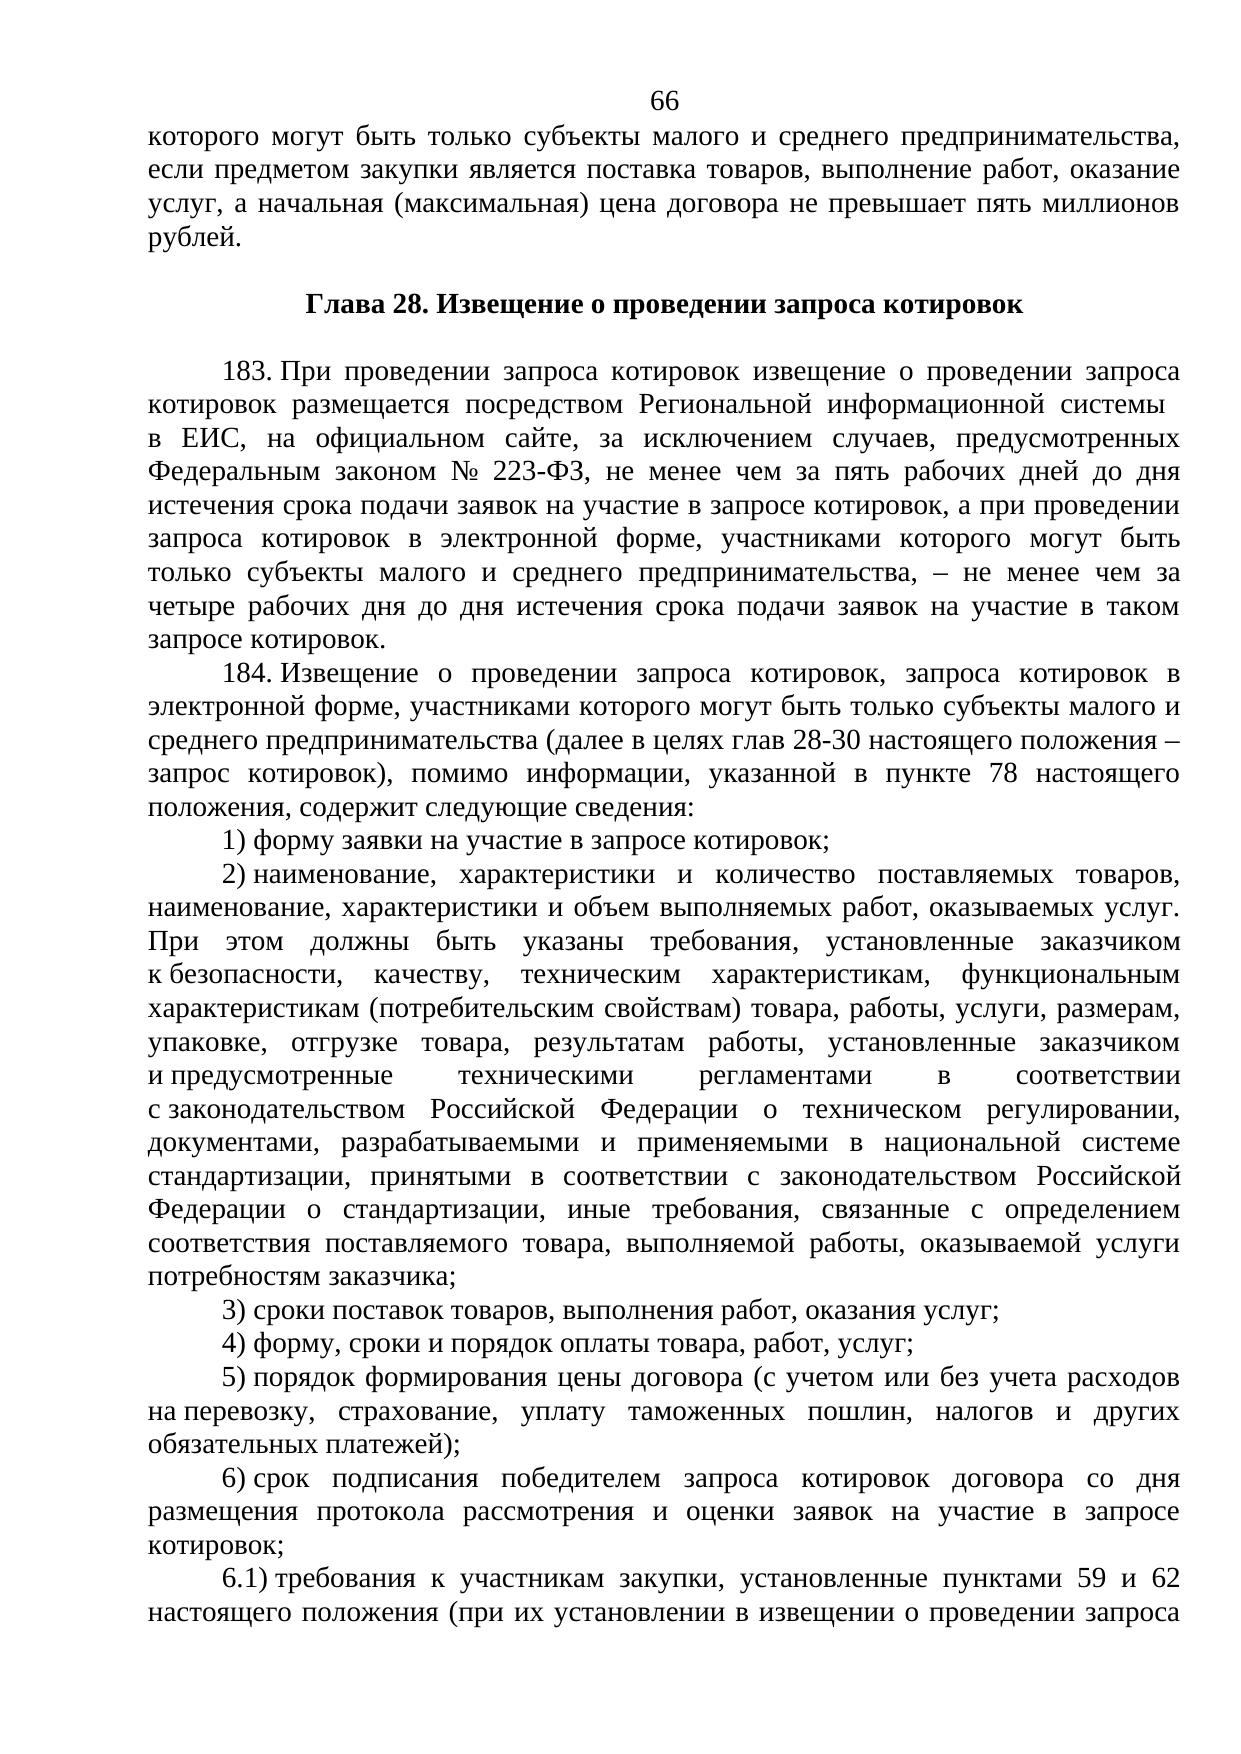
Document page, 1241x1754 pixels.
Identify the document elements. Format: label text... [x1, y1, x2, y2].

text 1) форму заявки на участие в запросе котировок; [148, 822, 1181, 856]
text 2) наименование, характеристики и количество поставляемых товаров, наименование, характеристики и объем выполняемых работ, оказываемых услуг. При этом должны быть указаны требования, установленные заказчиком к безопасности, качеству, техническим характеристикам, функциональным характеристикам (потребительским свойствам) товара, работы, услуги, размерам, упаковке, отгрузке товара, результатам работы, установленные заказчиком и предусмотренные техническими регламентами в соответствии с законодательством Российской Федерации о техническом регулировании, документами, разрабатываемыми и применяемыми в национальной системе стандартизации, принятыми в соответствии с законодательством Российской Федерации о стандартизации, иные требования, связанные с определением соответствия поставляемого товара, выполняемой работы, оказываемой услуги потребностям заказчика; [148, 856, 1181, 1292]
text 183. При проведении запроса котировок извещение о проведении запроса котировок размещается посредством Региональной информационной системы в ЕИС, на официальном сайте, за исключением случаев, предусмотренных Федеральным законом № 223-ФЗ, не менее чем за пять рабочих дней до дня истечения срока подачи заявок на участие в запросе котировок, а при проведении запроса котировок в электронной форме, участниками которого могут быть только субъекты малого и среднего предпринимательства, – не менее чем за четыре рабочих дня до дня истечения срока подачи заявок на участие в таком запросе котировок. [148, 353, 1181, 655]
text 3) сроки поставок товаров, выполнения работ, оказания услуг; [148, 1292, 1181, 1326]
text Глава 28. Извещение о проведении запроса котировок [148, 286, 1181, 319]
text которого могут быть только субъекты малого и среднего предпринимательства, если предметом закупки является поставка товаров, выполнение работ, оказание услуг, а начальная (максимальная) цена договора не превышает пять миллионов рублей. [148, 118, 1181, 252]
text 6.1) требования к участникам закупки, установленные пунктами 59 и 62 настоящего положения (при их установлении в извещении о проведении запроса [148, 1560, 1181, 1627]
text 4) форму, сроки и порядок оплаты товара, работ, услуг; [148, 1326, 1181, 1359]
text 184. Извещение о проведении запроса котировок, запроса котировок в электронной форме, участниками которого могут быть только субъекты малого и среднего предпринимательства (далее в целях глав 28-30 настоящего положения – запрос котировок), помимо информации, указанной в пункте 78 настоящего положения, содержит следующие сведения: [148, 655, 1181, 822]
text 6) срок подписания победителем запроса котировок договора со дня размещения протокола рассмотрения и оценки заявок на участие в запросе котировок; [148, 1460, 1181, 1560]
text 5) порядок формирования цены договора (с учетом или без учета расходов на перевозку, страхование, уплату таможенных пошлин, налогов и других обязательных платежей); [148, 1359, 1181, 1460]
